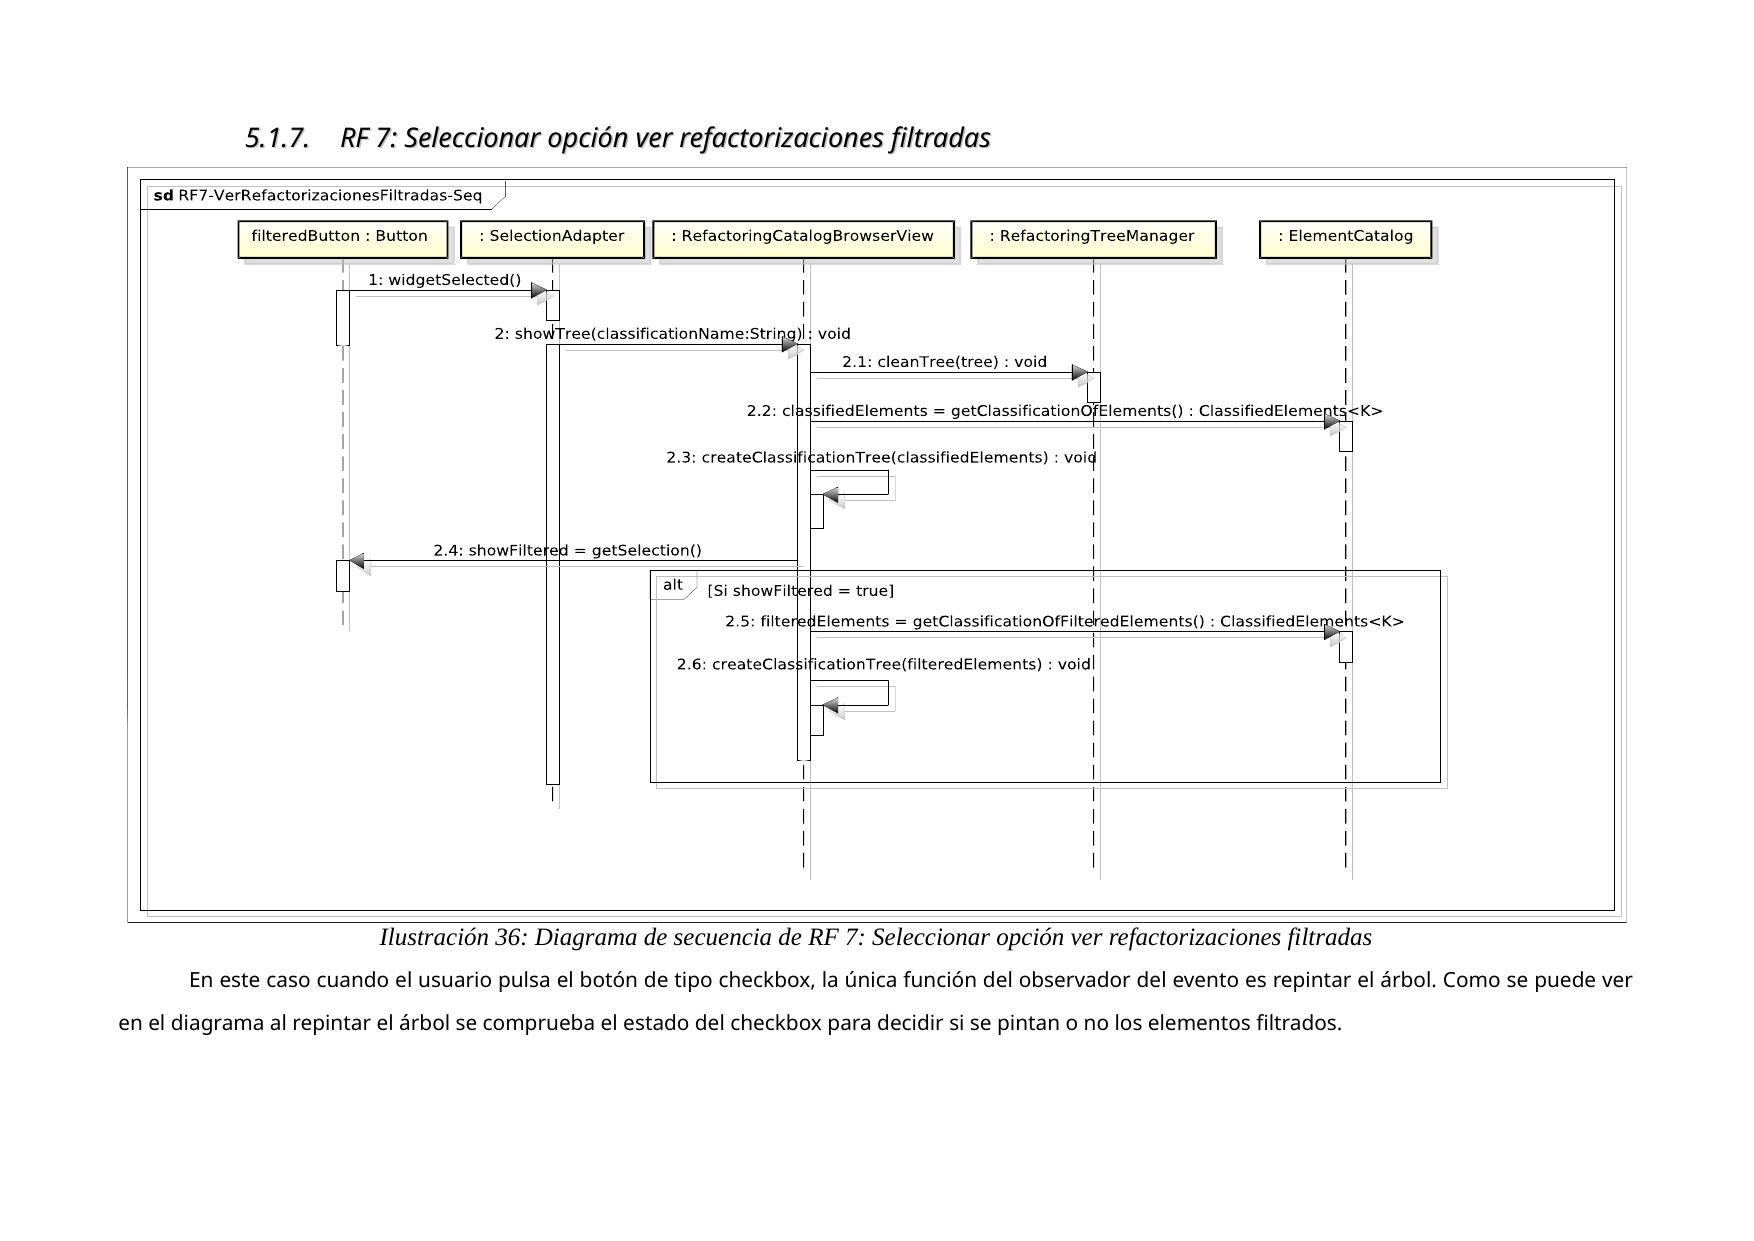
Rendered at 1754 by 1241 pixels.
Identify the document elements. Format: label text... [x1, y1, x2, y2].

subtitle RF 7: Seleccionar opción ver refactorizaciones filtradas [310, 118, 1636, 155]
text Ilustración 36: Diagrama de secuencia de RF 7: Seleccionar opción ver refactorizaciones filtradas [124, 180, 1630, 951]
text En este caso cuando el usuario pulsa el botón de tipo checkbox, la única función del observador del evento es repintar el árbol. Como se puede ver en el diagrama al repintar el árbol se comprueba el estado del checkbox para decidir si se pintan o no los elementos filtrados. [118, 167, 1636, 1036]
